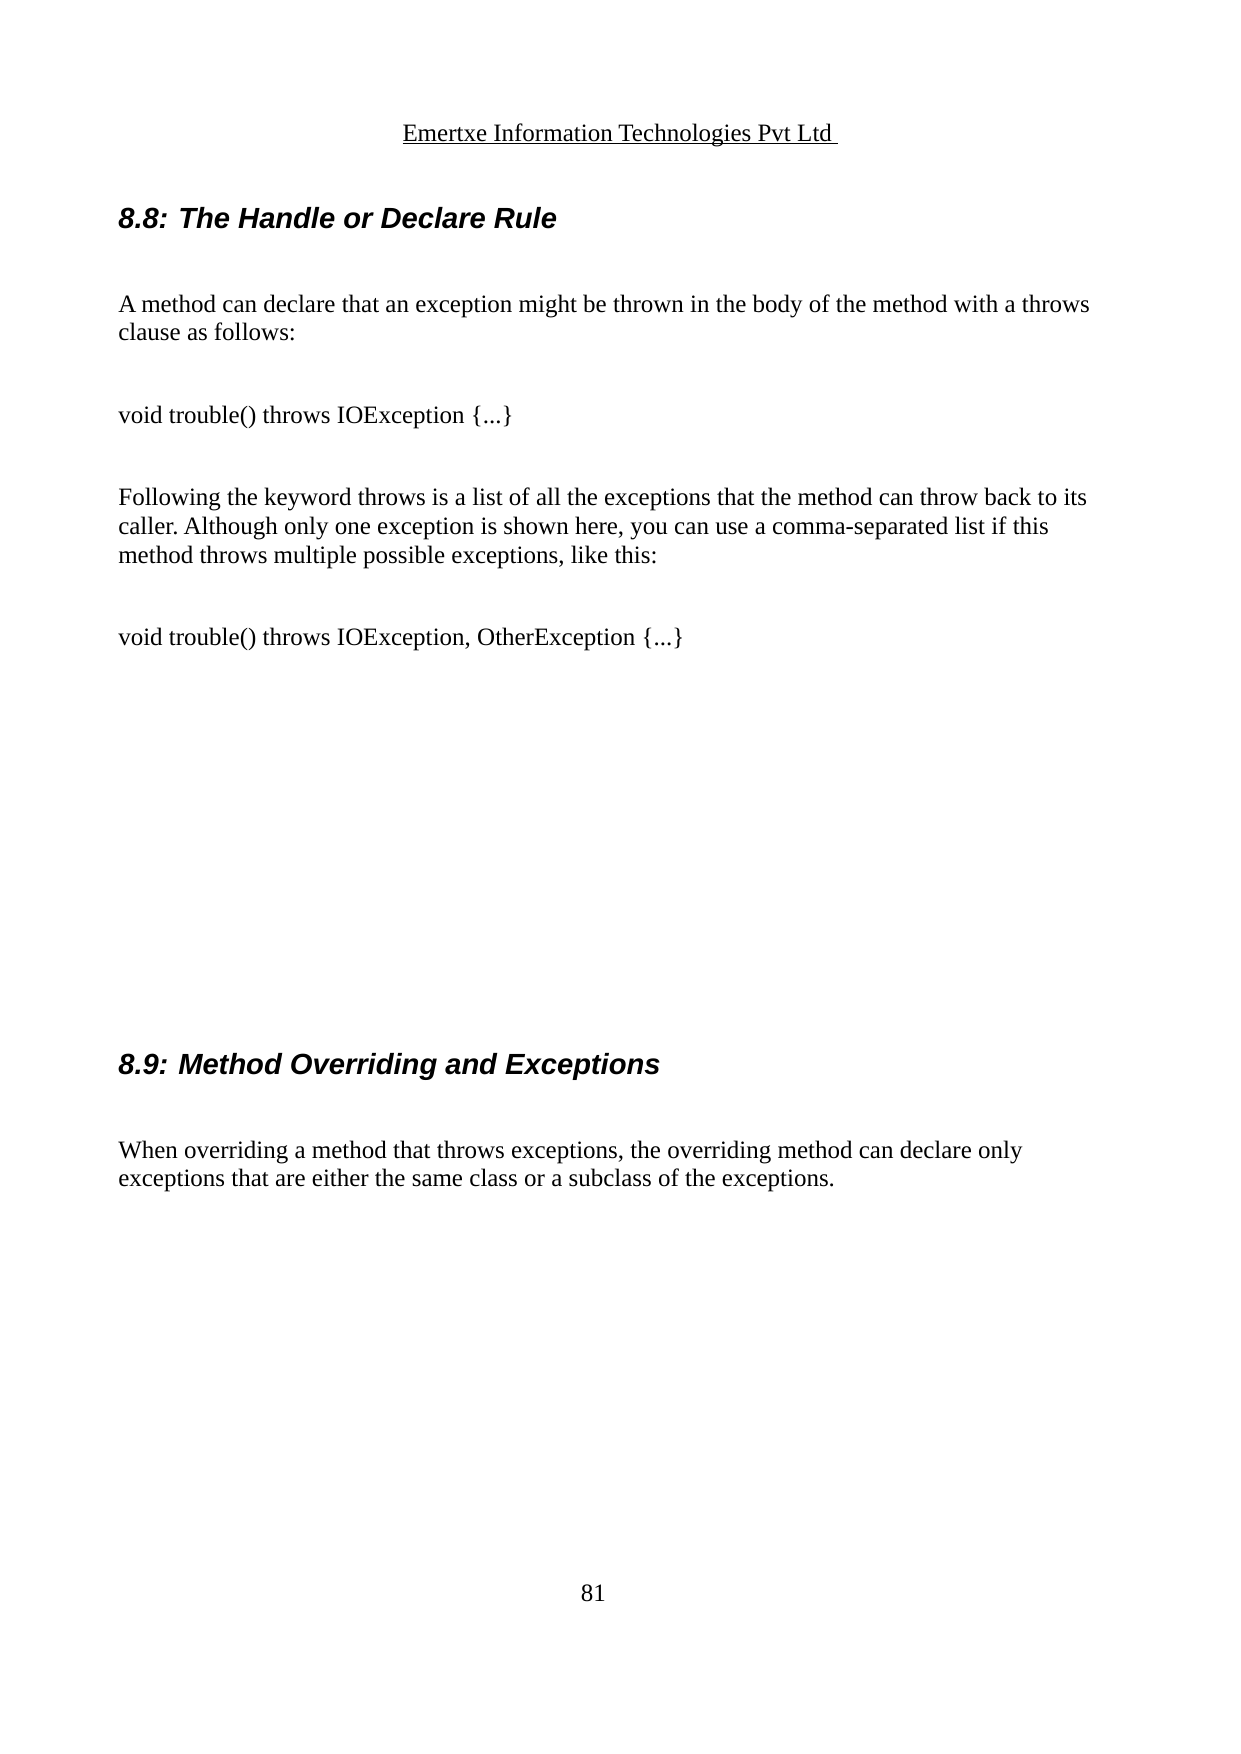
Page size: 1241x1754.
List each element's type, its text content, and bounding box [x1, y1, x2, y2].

text A method can declare that an exception might be thrown in the body of the method with a throws clause as follows: [118, 289, 1122, 346]
text When overriding a method that throws exceptions, the overriding method can declare only exceptions that are either the same class or a subclass of the exceptions. [118, 1135, 1122, 1192]
subtitle Method Overriding and Exceptions [118, 1047, 1122, 1081]
text void trouble() throws IOException, OtherException {...} [118, 622, 1122, 651]
text Following the keyword throws is a list of all the exceptions that the method can throw back to its caller. Although only one exception is shown here, you can use a comma-separated list if this method throws multiple possible exceptions, like this: [118, 482, 1122, 569]
text void trouble() throws IOException {...} [118, 400, 1122, 429]
subtitle The Handle or Declare Rule [118, 201, 1122, 235]
